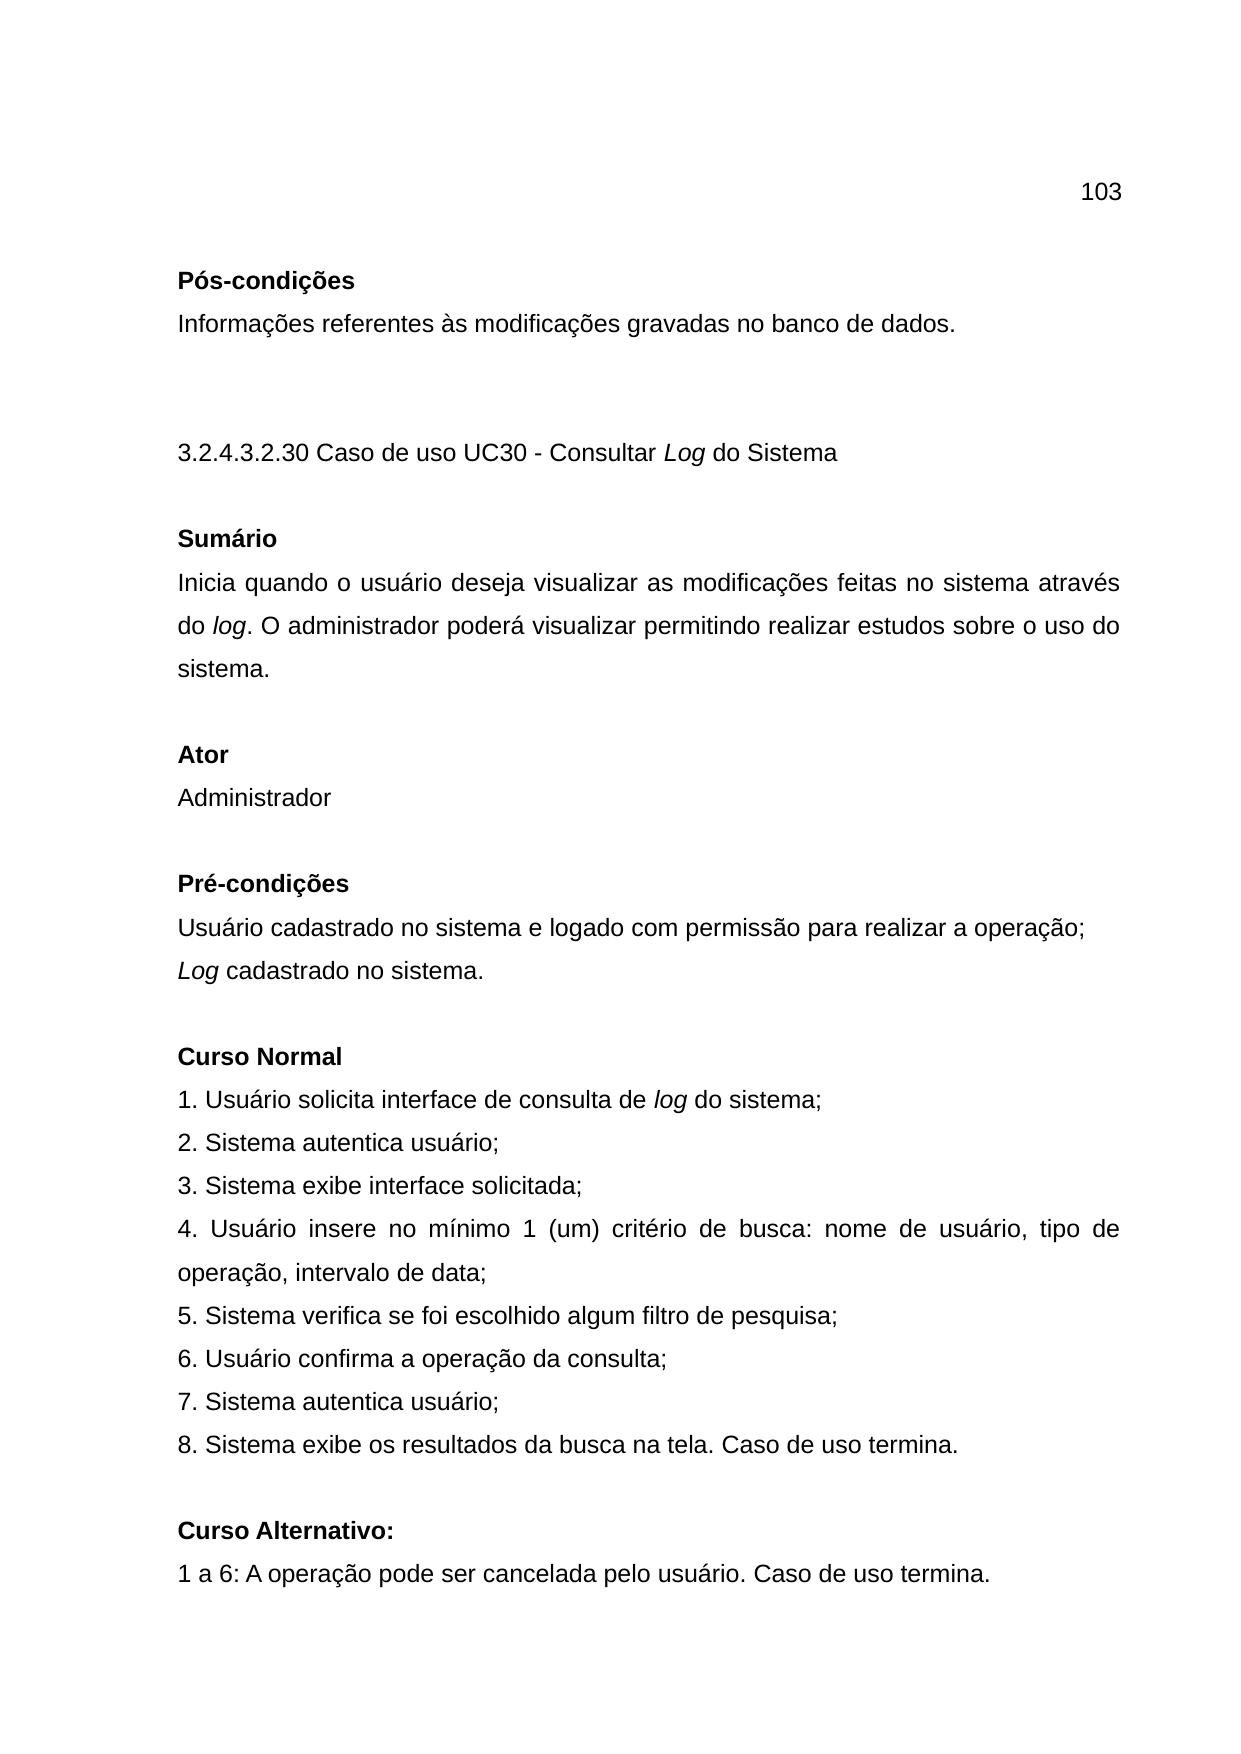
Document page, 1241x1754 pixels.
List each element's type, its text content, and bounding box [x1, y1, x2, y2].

text Inicia quando o usuário deseja visualizar as modificações feitas no sistema através do log. O administrador poderá visualizar permitindo realizar estudos sobre o uso do sistema. [177, 568, 1122, 683]
text Curso Normal [177, 1042, 1122, 1071]
text 4. Usuário insere no mínimo 1 (um) critério de busca: nome de usuário, tipo de operação, intervalo de data; [177, 1214, 1122, 1286]
text 1. Usuário solicita interface de consulta de log do sistema; [177, 1085, 1122, 1114]
text Curso Alternativo: [177, 1516, 1122, 1545]
text 7. Sistema autentica usuário; [177, 1387, 1122, 1416]
text 1 a 6: A operação pode ser cancelada pelo usuário. Caso de uso termina. [177, 1559, 1122, 1588]
text 3. Sistema exibe interface solicitada; [177, 1171, 1122, 1200]
text Ator [177, 740, 1122, 769]
text 6. Usuário confirma a operação da consulta; [177, 1344, 1122, 1373]
text Informações referentes às modificações gravadas no banco de dados. [177, 309, 1122, 338]
text 2. Sistema autentica usuário; [177, 1128, 1122, 1157]
text Pós-condições [177, 266, 1122, 294]
text 8. Sistema exibe os resultados da busca na tela. Caso de uso termina. [177, 1430, 1122, 1459]
text Usuário cadastrado no sistema e logado com permissão para realizar a operação; [177, 913, 1122, 941]
text 5. Sistema verifica se foi escolhido algum filtro de pesquisa; [177, 1301, 1122, 1329]
text Administrador [177, 783, 1122, 812]
text Log cadastrado no sistema. [177, 956, 1122, 984]
text Pré-condições [177, 869, 1122, 898]
text Sumário [177, 524, 1122, 553]
text 3.2.4.3.2.30 Caso de uso UC30 - Consultar Log do Sistema [177, 438, 1122, 467]
